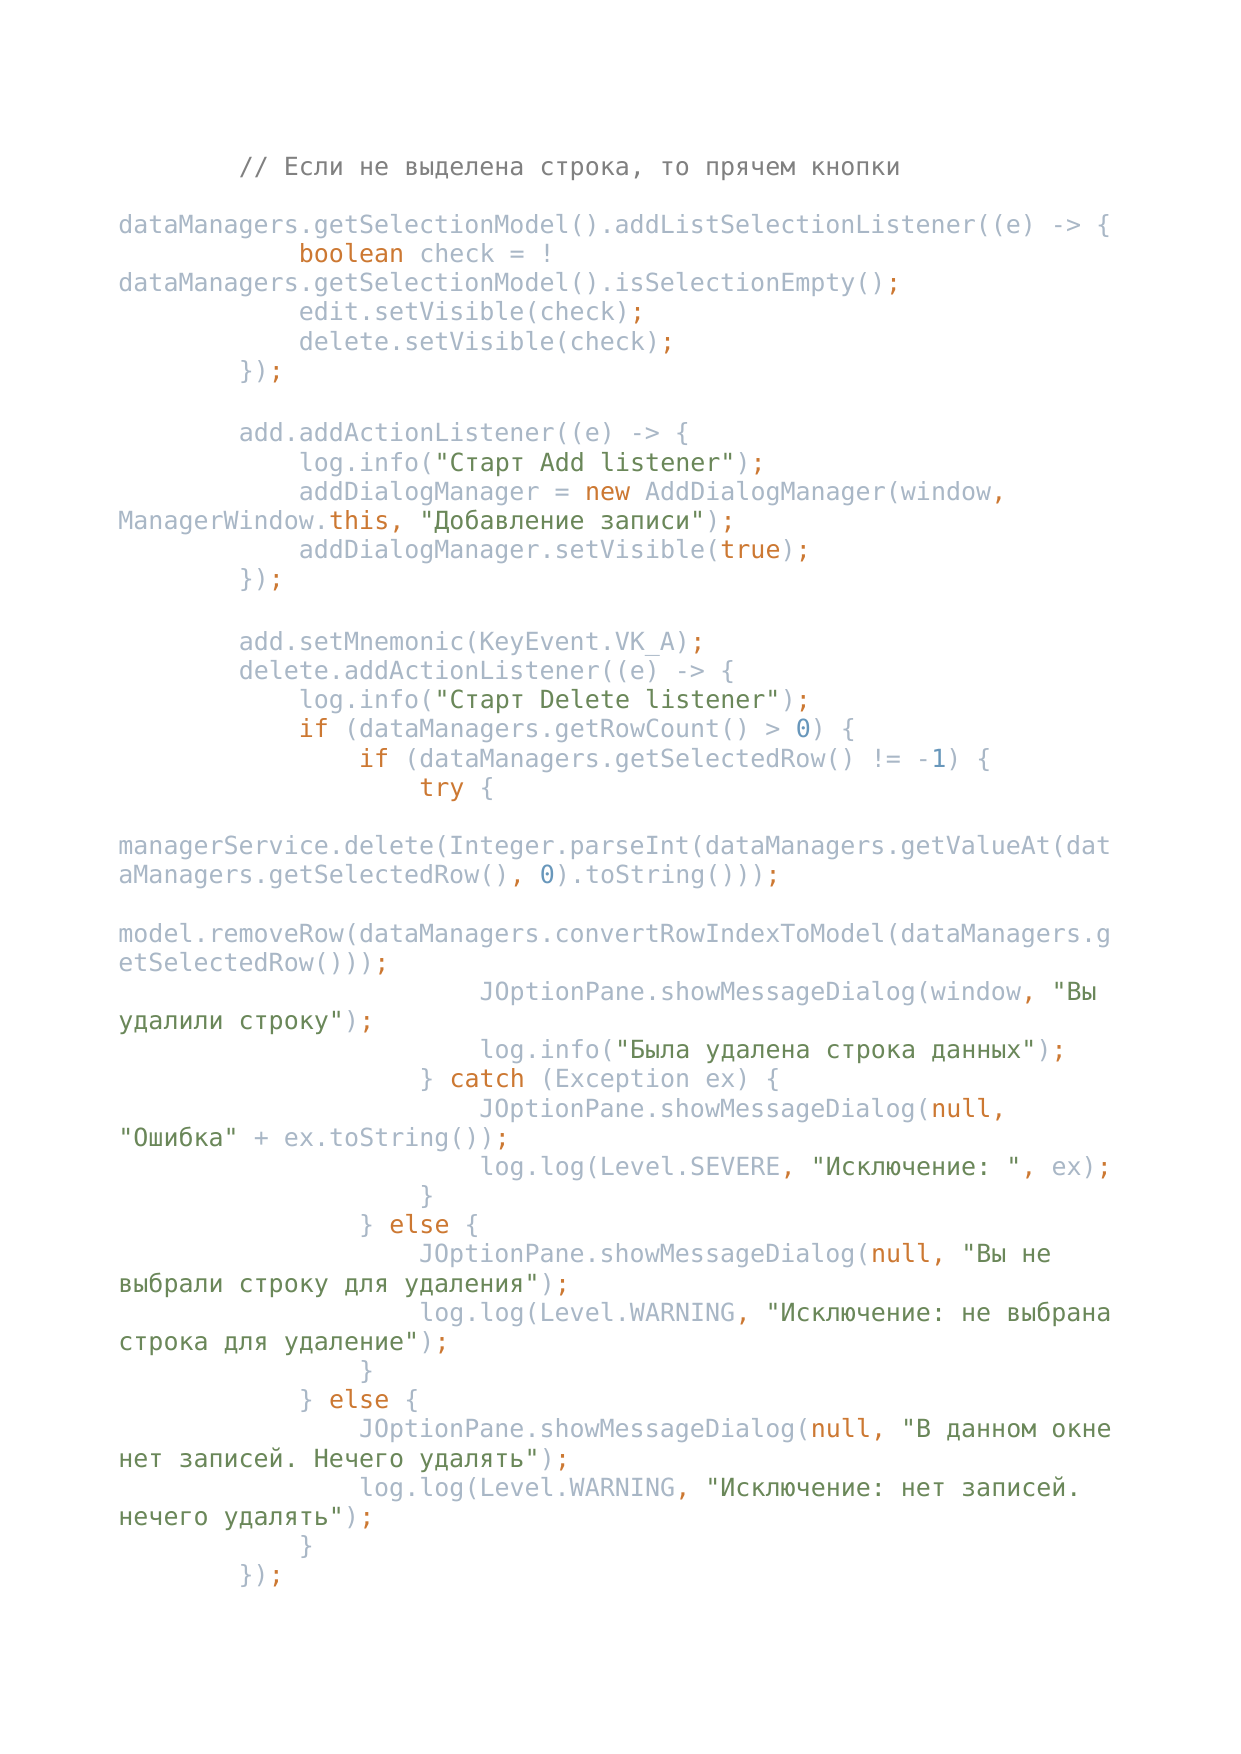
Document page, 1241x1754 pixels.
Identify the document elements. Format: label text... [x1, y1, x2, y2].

text // Если не выделена строка, то прячем кнопки dataManagers.getSelectionModel().addListSelectionListener((e) -> { boolean check = !dataManagers.getSelectionModel().isSelectionEmpty(); edit.setVisible(check); delete.setVisible(check); }); add.addActionListener((e) -> { log.info("Старт Add listener"); addDialogManager = new AddDialogManager(window, ManagerWindow.this, "Добавление записи"); addDialogManager.setVisible(true); }); add.setMnemonic(KeyEvent.VK_A); delete.addActionListener((e) -> { log.info("Старт Delete listener"); if (dataManagers.getRowCount() > 0) { if (dataManagers.getSelectedRow() != -1) { try { managerService.delete(Integer.parseInt(dataManagers.getValueAt(dataManagers.getSelectedRow(), 0).toString())); model.removeRow(dataManagers.convertRowIndexToModel(dataManagers.getSelectedRow())); JOptionPane.showMessageDialog(window, "Вы удалили строку"); log.info("Была удалена строка данных"); } catch (Exception ex) { JOptionPane.showMessageDialog(null, "Ошибка" + ex.toString()); log.log(Level.SEVERE, "Исключение: ", ex); } } else { JOptionPane.showMessageDialog(null, "Вы не выбрали строку для удаления"); log.log(Level.WARNING, "Исключение: не выбрана строка для удаление"); } } else { JOptionPane.showMessageDialog(null, "В данном окне нет записей. Нечего удалять"); log.log(Level.WARNING, "Исключение: нет записей. нечего удалять"); } }); [118, 118, 1122, 1623]
